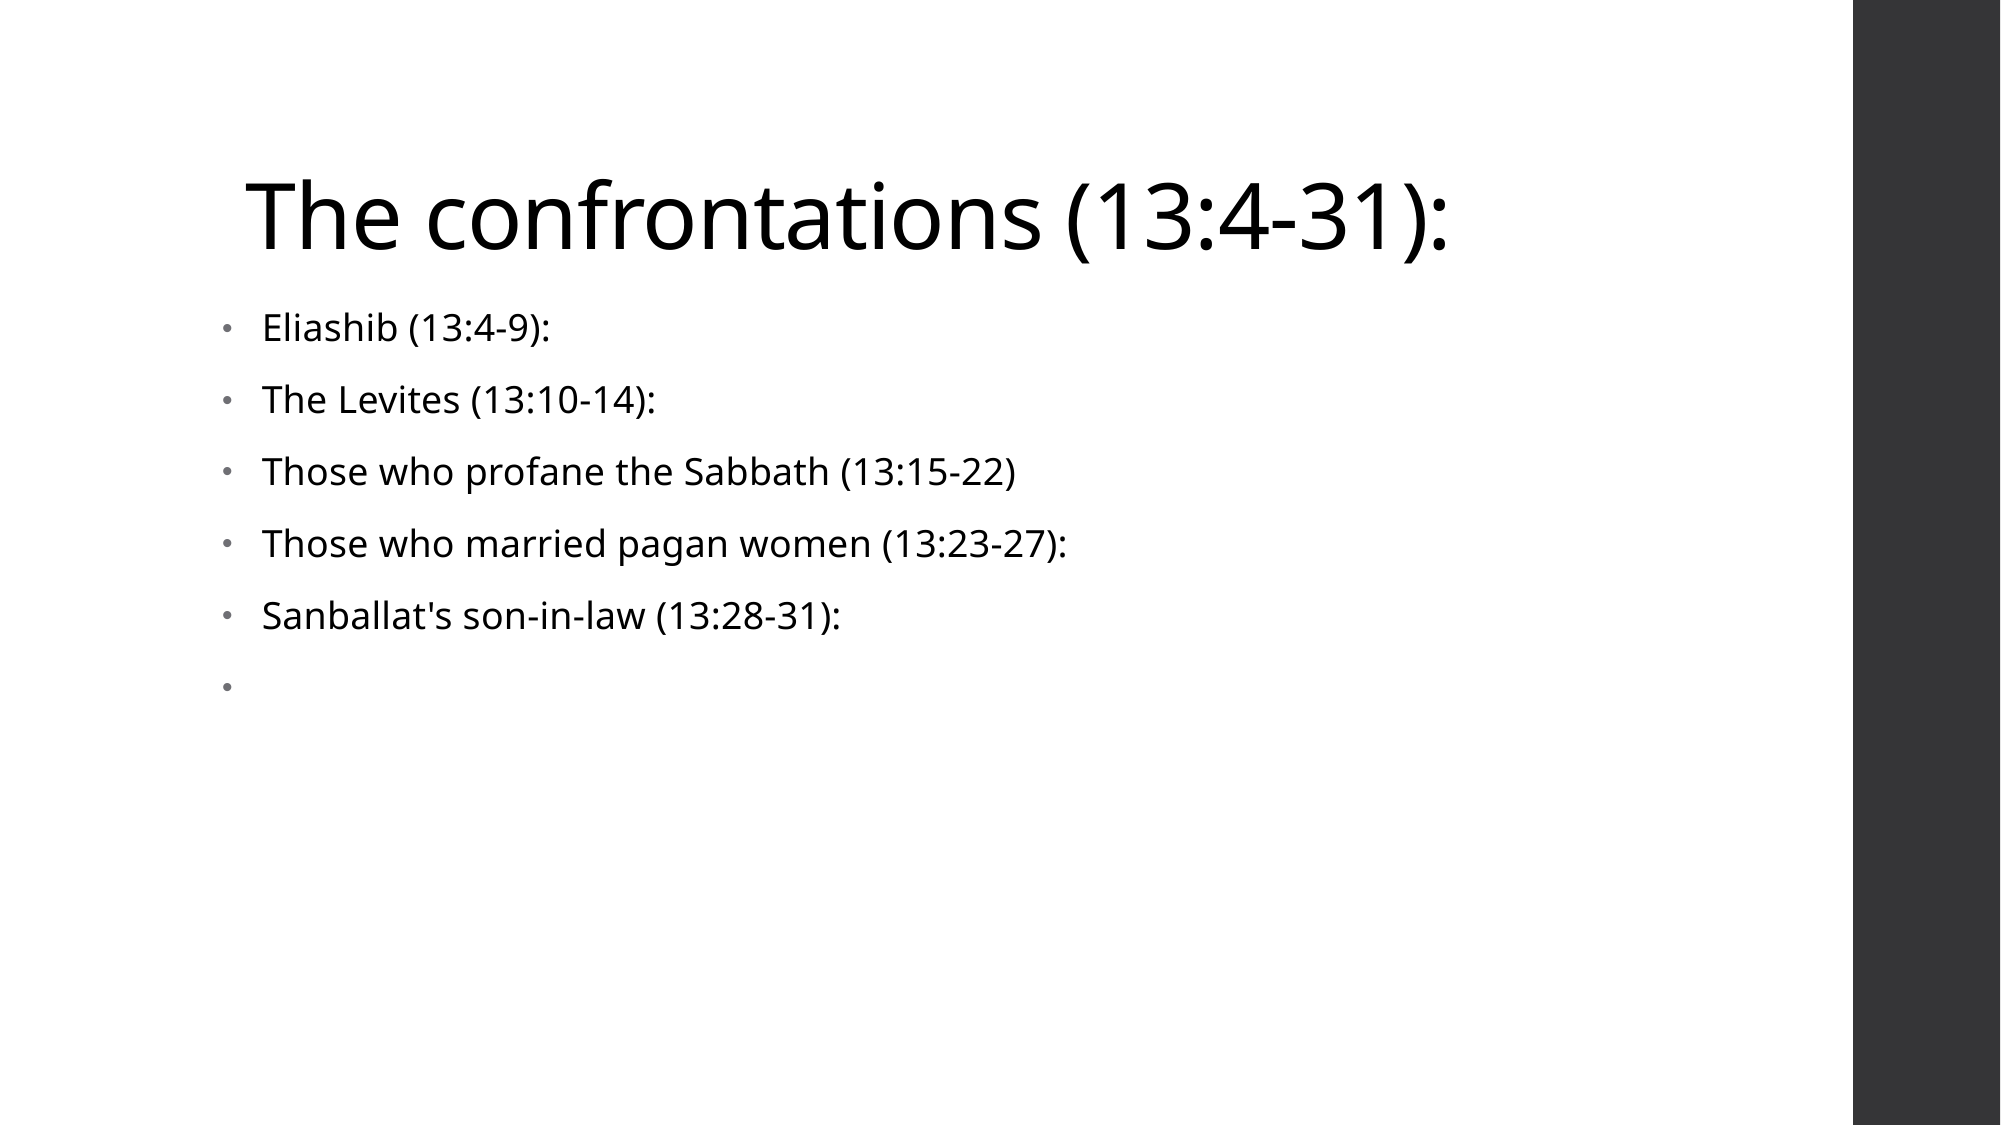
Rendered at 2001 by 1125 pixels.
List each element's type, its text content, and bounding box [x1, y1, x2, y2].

list Eliashib (13:4-9): The Levites (13:10-14): Those who profane the Sabbath (13:15-22) Those who married pagan women (13:23-27): Sanballat's son-in-law (13:28-31): [206, 299, 1617, 1014]
title The confrontations (13:4-31): [206, 60, 1797, 278]
